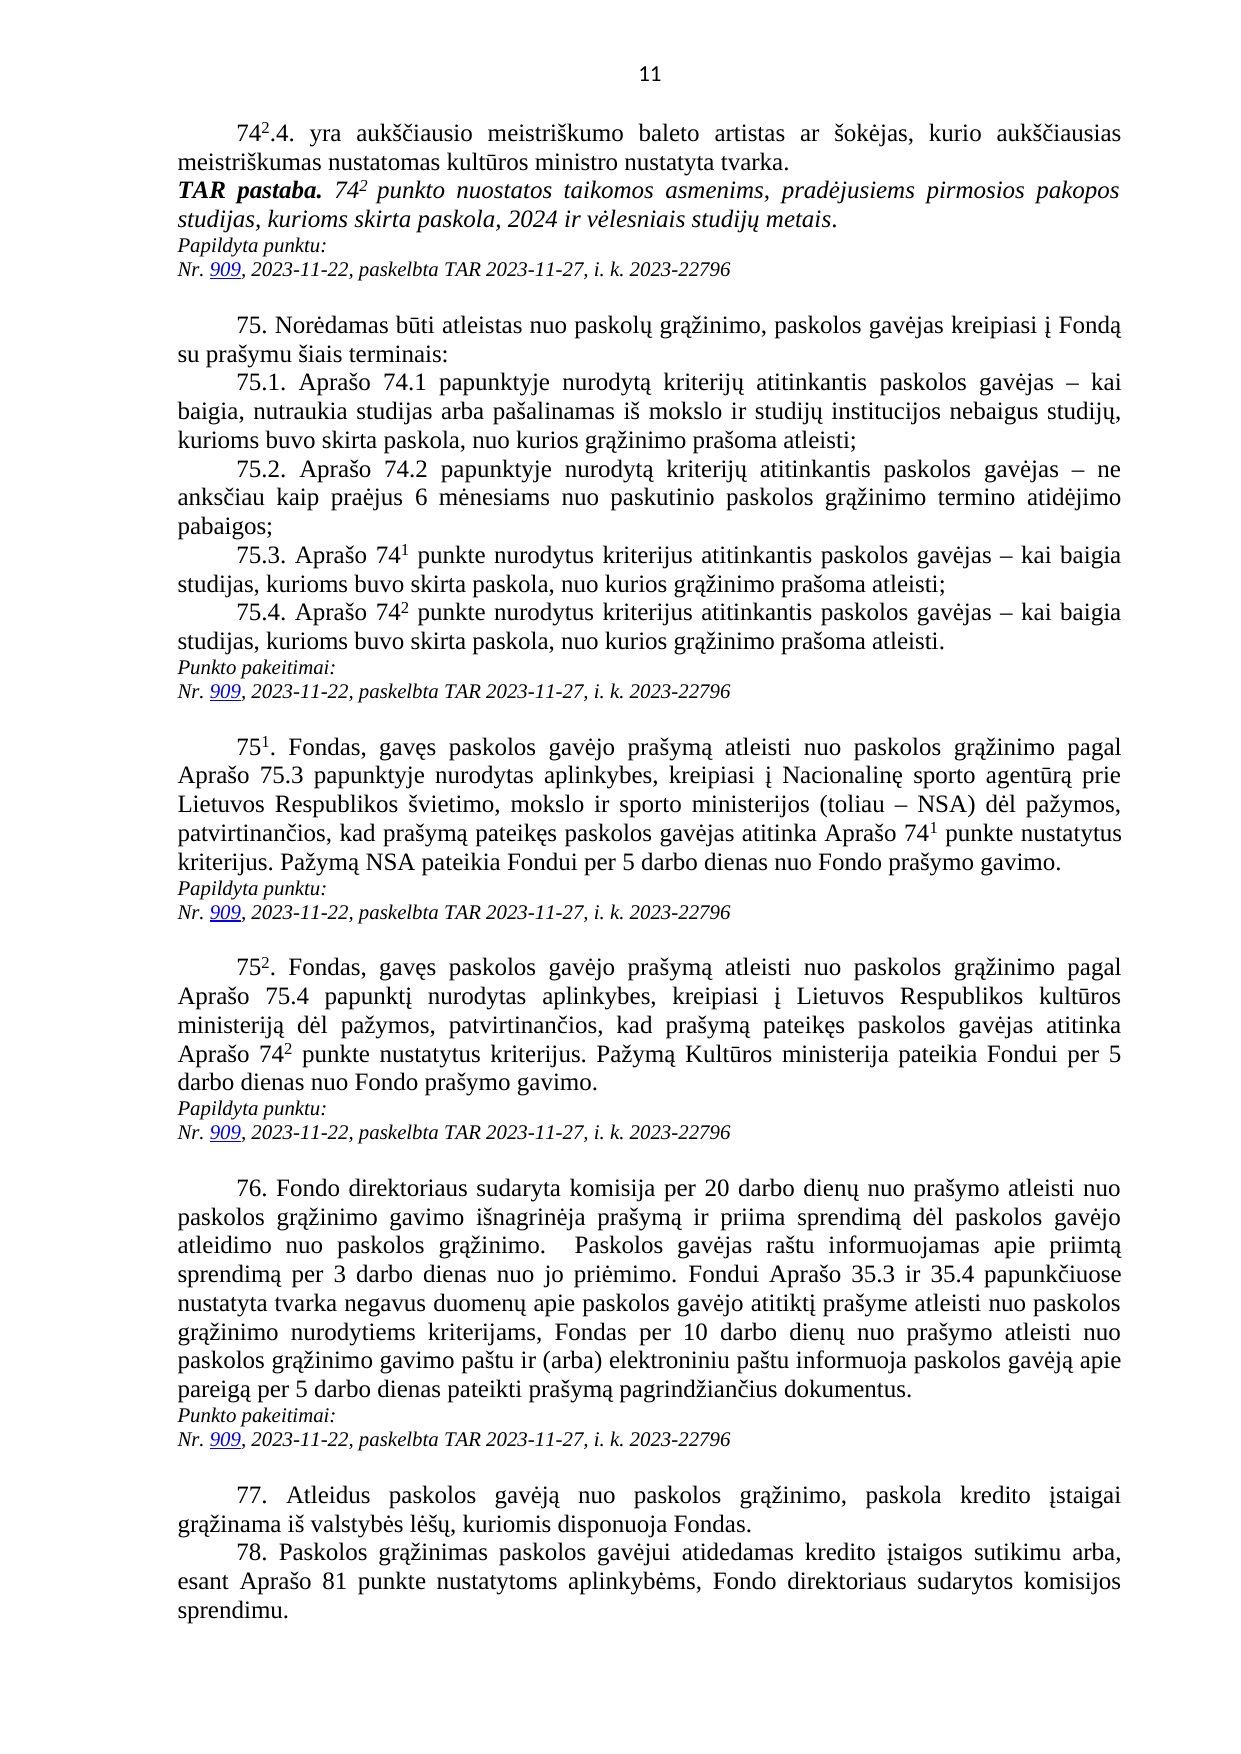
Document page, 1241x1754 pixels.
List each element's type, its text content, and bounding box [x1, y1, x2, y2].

text 752. Fondas, gavęs paskolos gavėjo prašymą atleisti nuo paskolos grąžinimo pagal Aprašo 75.4 papunktį nurodytas aplinkybes, kreipiasi į Lietuvos Respublikos kultūros ministeriją dėl pažymos, patvirtinančios, kad prašymą pateikęs paskolos gavėjas atitinka Aprašo 742 punkte nustatytus kriterijus. Pažymą Kultūros ministerija pateikia Fondui per 5 darbo dienas nuo Fondo prašymo gavimo. [177, 952, 1122, 1096]
text Nr. 909, 2023-11-22, paskelbta TAR 2023-11-27, i. k. 2023-22796 [177, 900, 1122, 924]
text Papildyta punktu: [177, 233, 1122, 257]
text Nr. 909, 2023-11-22, paskelbta TAR 2023-11-27, i. k. 2023-22796 [177, 1427, 1122, 1451]
text 751. Fondas, gavęs paskolos gavėjo prašymą atleisti nuo paskolos grąžinimo pagal Aprašo 75.3 papunktyje nurodytas aplinkybes, kreipiasi į Nacionalinę sporto agentūrą prie Lietuvos Respublikos švietimo, mokslo ir sporto ministerijos (toliau – NSA) dėl pažymos, patvirtinančios, kad prašymą pateikęs paskolos gavėjas atitinka Aprašo 741 punkte nustatytus kriterijus. Pažymą NSA pateikia Fondui per 5 darbo dienas nuo Fondo prašymo gavimo. [177, 732, 1122, 876]
text 75.2. Aprašo 74.2 papunktyje nurodytą kriterijų atitinkantis paskolos gavėjas – ne anksčiau kaip praėjus 6 mėnesiams nuo paskutinio paskolos grąžinimo termino atidėjimo pabaigos; [177, 454, 1122, 540]
text Papildyta punktu: [177, 876, 1122, 900]
text Punkto pakeitimai: [177, 1403, 1122, 1427]
text 75. Norėdamas būti atleistas nuo paskolų grąžinimo, paskolos gavėjas kreipiasi į Fondą su prašymu šiais terminais: [177, 310, 1122, 367]
text Nr. 909, 2023-11-22, paskelbta TAR 2023-11-27, i. k. 2023-22796 [177, 257, 1122, 281]
text 76. Fondo direktoriaus sudaryta komisija per 20 darbo dienų nuo prašymo atleisti nuo paskolos grąžinimo gavimo išnagrinėja prašymą ir priima sprendimą dėl paskolos gavėjo atleidimo nuo paskolos grąžinimo. Paskolos gavėjas raštu informuojamas apie priimtą sprendimą per 3 darbo dienas nuo jo priėmimo. Fondui Aprašo 35.3 ir 35.4 papunkčiuose nustatyta tvarka negavus duomenų apie paskolos gavėjo atitiktį prašyme atleisti nuo paskolos grąžinimo nurodytiems kriterijams, Fondas per 10 darbo dienų nuo prašymo atleisti nuo paskolos grąžinimo gavimo paštu ir (arba) elektroniniu paštu informuoja paskolos gavėją apie pareigą per 5 darbo dienas pateikti prašymą pagrindžiančius dokumentus. [177, 1173, 1122, 1403]
text Nr. 909, 2023-11-22, paskelbta TAR 2023-11-27, i. k. 2023-22796 [177, 1120, 1122, 1144]
text Punkto pakeitimai: [177, 655, 1122, 679]
text 77. Atleidus paskolos gavėją nuo paskolos grąžinimo, paskola kredito įstaigai grąžinama iš valstybės lėšų, kuriomis disponuoja Fondas. [177, 1480, 1122, 1537]
text 75.3. Aprašo 741 punkte nurodytus kriterijus atitinkantis paskolos gavėjas – kai baigia studijas, kurioms buvo skirta paskola, nuo kurios grąžinimo prašoma atleisti; [177, 540, 1122, 597]
text TAR pastaba. 742 punkto nuostatos taikomos asmenims, pradėjusiems pirmosios pakopos studijas, kurioms skirta paskola, 2024 ir vėlesniais studijų metais. [177, 176, 1122, 233]
text 78. Paskolos grąžinimas paskolos gavėjui atidedamas kredito įstaigos sutikimu arba, esant Aprašo 81 punkte nustatytoms aplinkybėms, Fondo direktoriaus sudarytos komisijos sprendimu. [177, 1537, 1122, 1624]
text 742.4. yra aukščiausio meistriškumo baleto artistas ar šokėjas, kurio aukščiausias meistriškumas nustatomas kultūros ministro nustatyta tvarka. [177, 118, 1122, 176]
text 75.4. Aprašo 742 punkte nurodytus kriterijus atitinkantis paskolos gavėjas – kai baigia studijas, kurioms buvo skirta paskola, nuo kurios grąžinimo prašoma atleisti. [177, 597, 1122, 655]
text Nr. 909, 2023-11-22, paskelbta TAR 2023-11-27, i. k. 2023-22796 [177, 679, 1122, 703]
text 75.1. Aprašo 74.1 papunktyje nurodytą kriterijų atitinkantis paskolos gavėjas – kai baigia, nutraukia studijas arba pašalinamas iš mokslo ir studijų institucijos nebaigus studijų, kurioms buvo skirta paskola, nuo kurios grąžinimo prašoma atleisti; [177, 367, 1122, 454]
text Papildyta punktu: [177, 1096, 1122, 1120]
